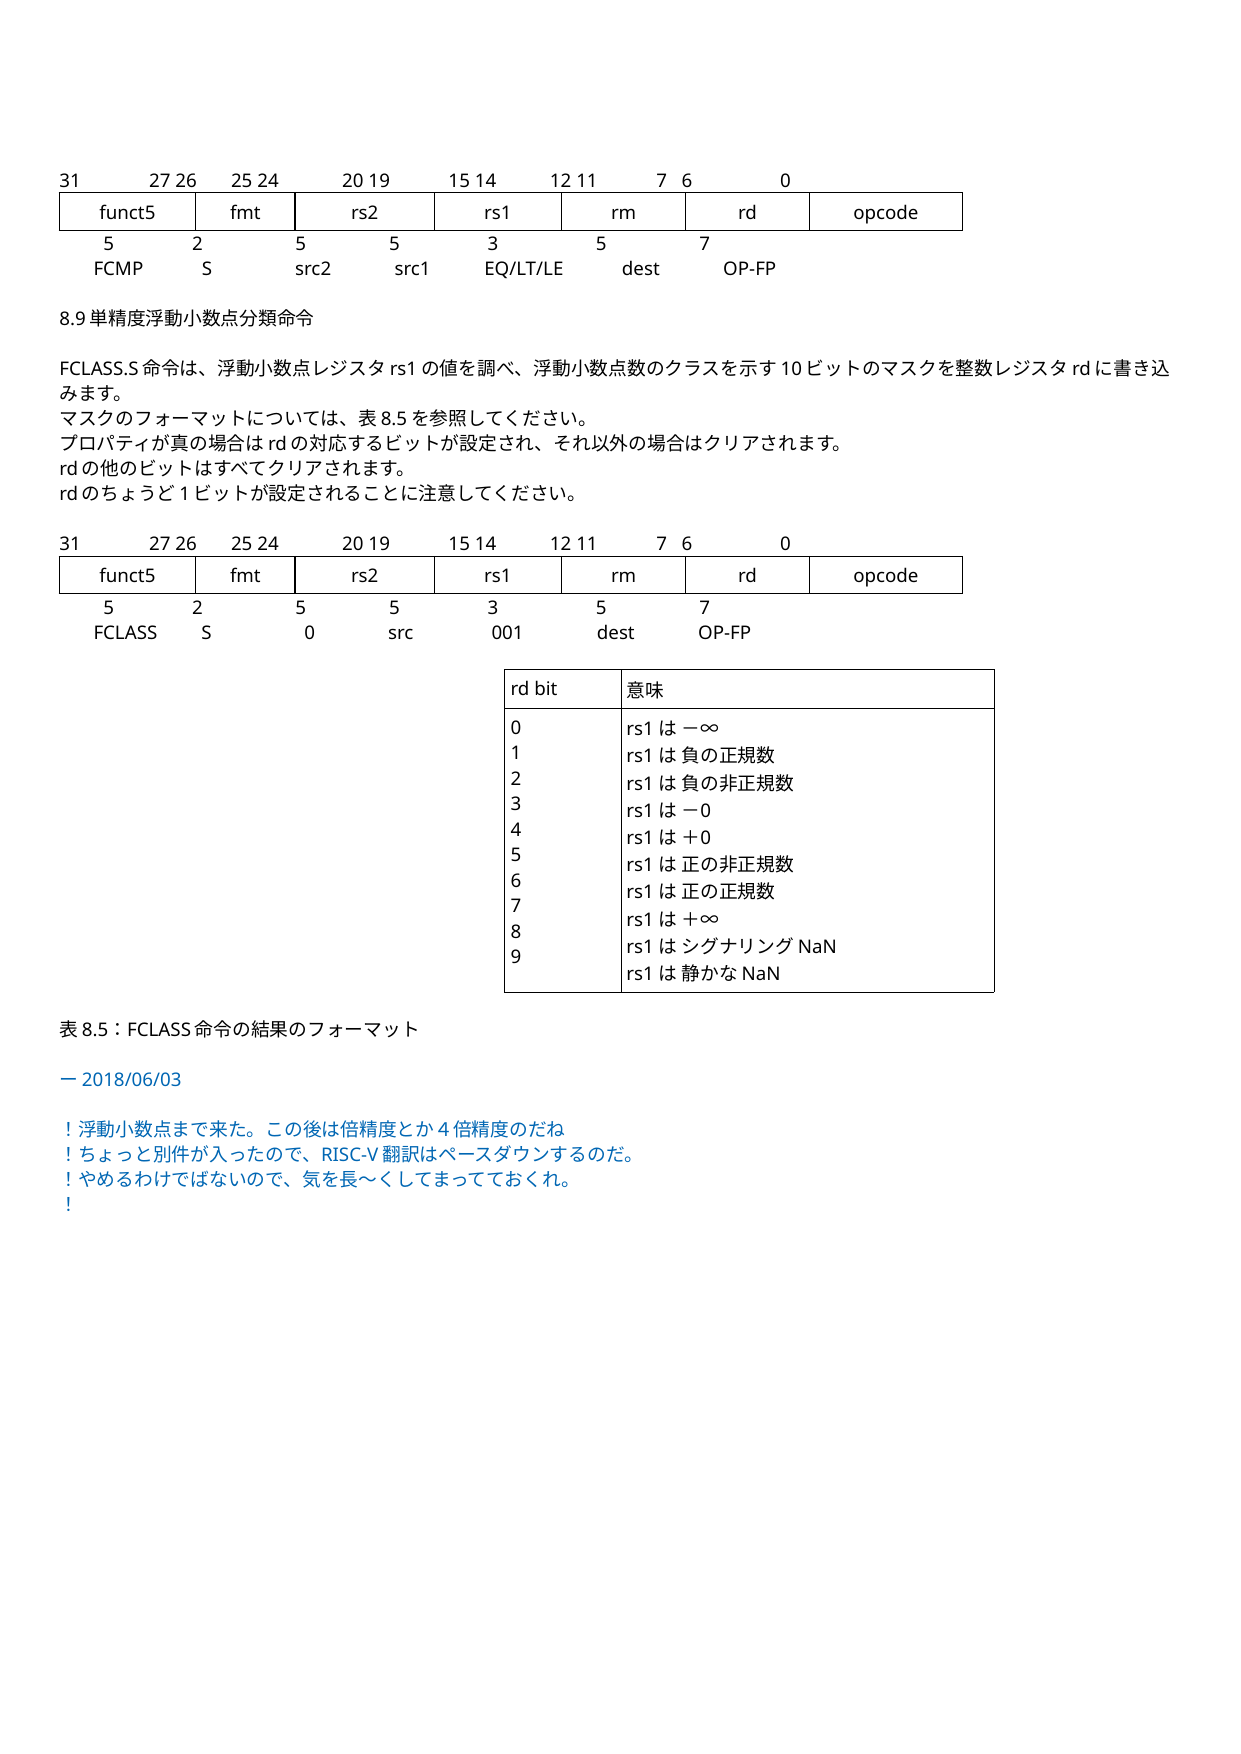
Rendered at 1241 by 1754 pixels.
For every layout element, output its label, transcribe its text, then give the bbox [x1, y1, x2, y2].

table_header [963, 192, 1081, 230]
table_header [963, 556, 1081, 593]
table_header rd bit [505, 670, 621, 708]
text 31 27 26 25 24 20 19 15 14 12 11 7 6 0 [59, 531, 1181, 556]
text 31 27 26 25 24 20 19 15 14 12 11 7 6 0 [59, 167, 1181, 192]
table_header funct5 [60, 557, 195, 593]
table_cell rs1 は －∞ rs1 は 負の正規数 rs1 は 負の非正規数 rs1 は －0 rs1 は ＋0 rs1 は 正の非正規数 rs1 は 正の正規数 rs1 は ＋∞ rs1 は シグナリングNaN rs1 は 静かなNaN [622, 709, 994, 992]
text FCLASS.S命令は、浮動小数点レジスタrs1の値を調べ、浮動小数点数のクラスを示す10ビットのマスクを整数レジスタrdに書き込みます。 [59, 356, 1181, 406]
text 表8.5：FCLASS命令の結果のフォーマット [59, 1017, 1181, 1042]
text rdの他のビットはすべてクリアされます。 [59, 456, 1181, 481]
table_header rm [562, 193, 685, 230]
table_cell 0 1 2 3 4 5 6 7 8 9 [505, 709, 621, 992]
text FCLASS S 0 src 001 dest OP-FP [59, 619, 1181, 644]
text ！ちょっと別件が入ったので、RISC-V翻訳はペースダウンするのだ。 [59, 1142, 1181, 1167]
text rdのちょうど1ビットが設定されることに注意してください。 [59, 481, 1181, 506]
table_header fmt [196, 193, 294, 230]
text 5 2 5 5 3 5 7 [59, 231, 1181, 256]
table_header rs1 [435, 193, 561, 230]
table_header funct5 [60, 193, 195, 230]
table_header 意味 [622, 670, 994, 708]
text ！やめるわけでばないので、気を長～くしてまってておくれ。 [59, 1167, 1181, 1192]
table_header rd [686, 193, 809, 230]
table_header opcode [810, 193, 962, 230]
table_header rs2 [296, 557, 434, 593]
table_header rs2 [296, 193, 434, 230]
table_header fmt [196, 557, 294, 593]
text プロパティが真の場合はrdの対応するビットが設定され、それ以外の場合はクリアされます。 [59, 431, 1181, 456]
table_header rd [686, 557, 809, 593]
text ー2018/06/03 [59, 1067, 1181, 1092]
text 8.9単精度浮動小数点分類命令 [59, 306, 1181, 331]
text ！ [59, 1192, 1181, 1217]
text FCMP S src2 src1 EQ/LT/LE dest OP-FP [59, 256, 1181, 281]
table_header opcode [810, 557, 962, 593]
text マスクのフォーマットについては、表8.5を参照してください。 [59, 406, 1181, 431]
text ！浮動小数点まで来た。この後は倍精度とか４倍精度のだね [59, 1117, 1181, 1142]
table_header rm [562, 557, 685, 593]
text 5 2 5 5 3 5 7 [59, 594, 1181, 619]
table_header rs1 [435, 557, 561, 593]
